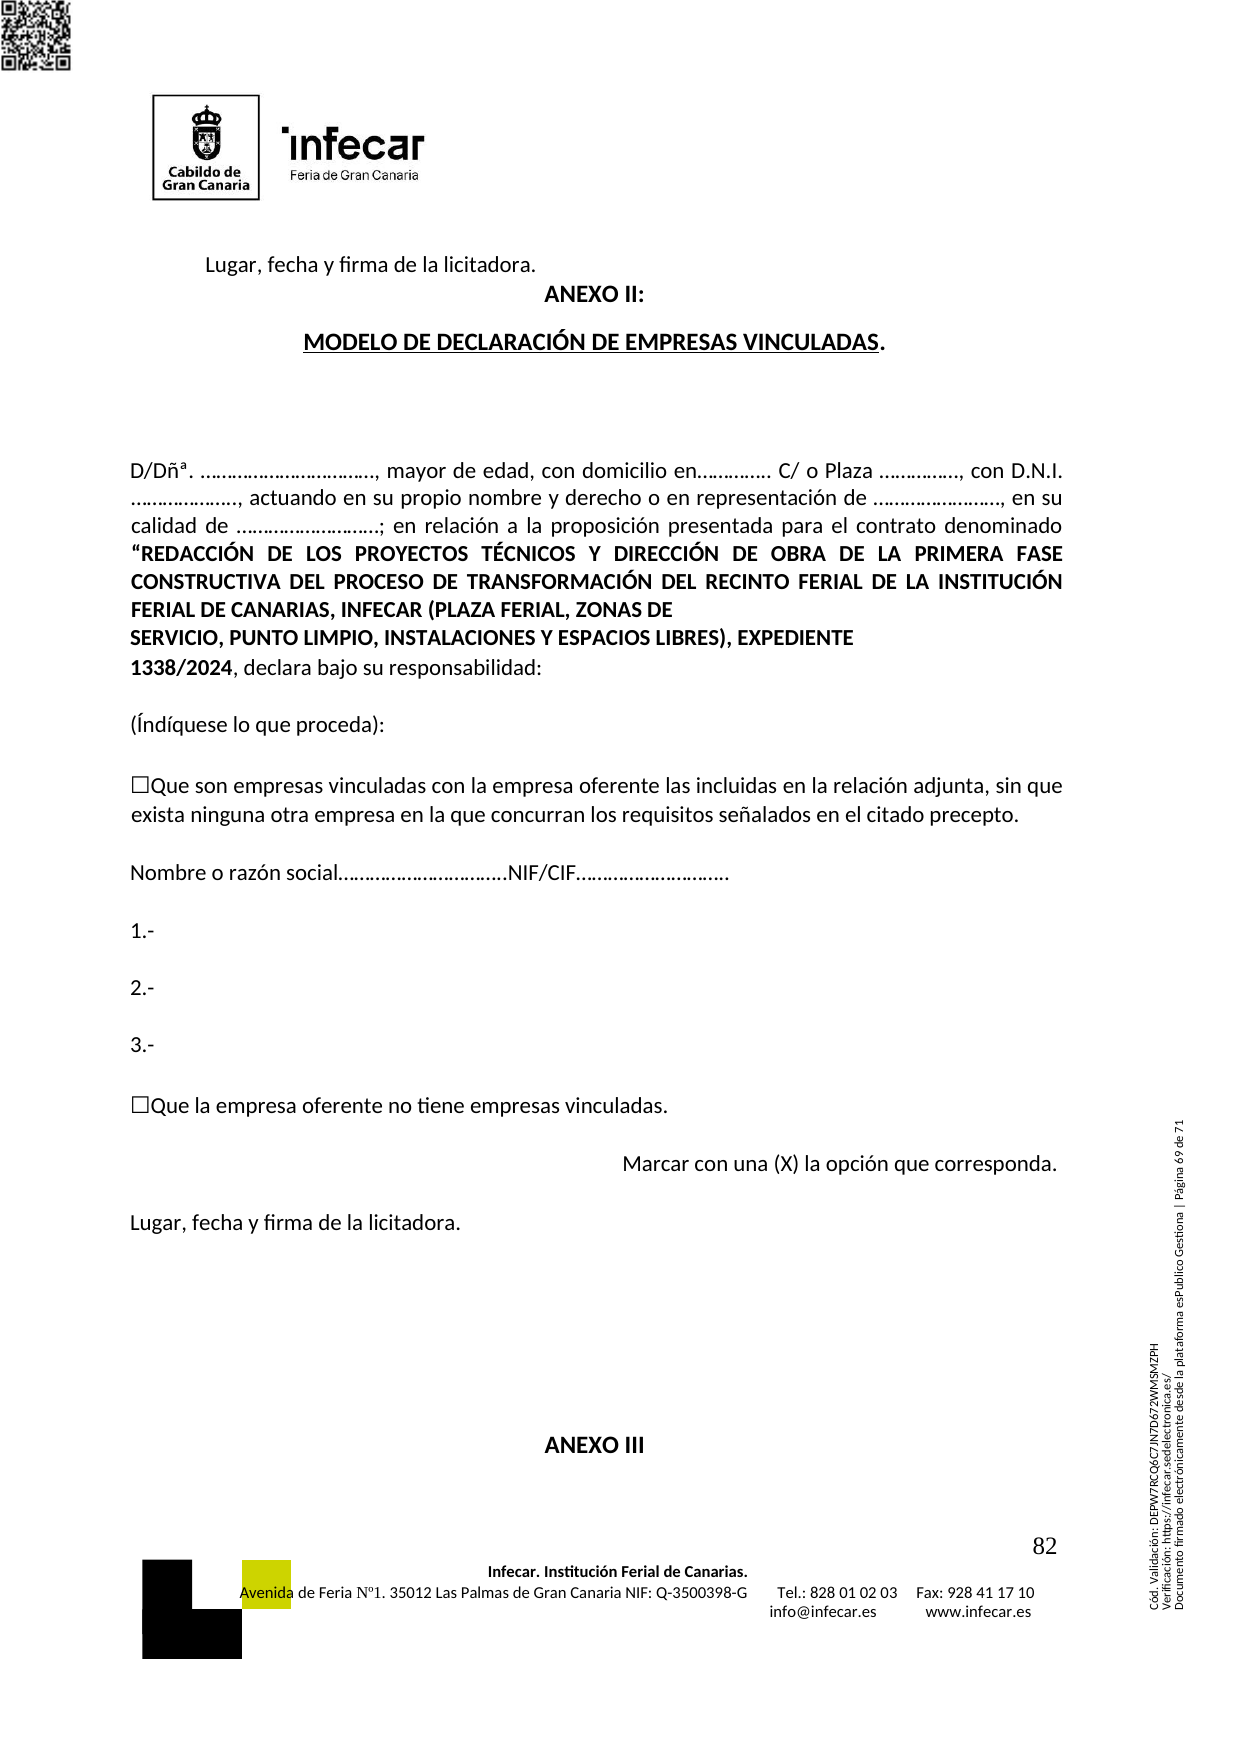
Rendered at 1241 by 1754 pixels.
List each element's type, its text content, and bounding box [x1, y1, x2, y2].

text 3.- [130, 1031, 1064, 1058]
text D/Dñª. ……………………………, mayor de edad, con domicilio en………….. C/ o Plaza ……………, con D.N.I. ……………….., actuando en su propio nombre y derecho o en representación de ……………………, en su calidad de ………………………; en relación a la proposición presentada para el contrato denominado “REDACCIÓN DE LOS PROYECTOS TÉCNICOS Y DIRECCIÓN DE OBRA DE LA PRIMERA FASE CONSTRUCTIVA DEL PROCESO DE TRANSFORMACIÓN DEL RECINTO FERIAL DE LA INSTITUCIÓN FERIAL DE CANARIAS, INFECAR (PLAZA FERIAL, ZONAS DE [130, 456, 1064, 623]
text 1338/2024, declara bajo su responsabilidad: [130, 653, 1064, 681]
text ANEXO II: [128, 278, 1066, 308]
text 2.- [130, 974, 1064, 1001]
text Lugar, fecha y firma de la licitadora. [130, 1209, 1064, 1236]
text Lugar, fecha y firma de la licitadora. [205, 250, 1064, 278]
text ☐Que la empresa oferente no tiene empresas vinculadas. [130, 1089, 1064, 1119]
text Nombre o razón social…………………………..NIF/CIF……………………….. [130, 858, 1064, 886]
text ANEXO III [128, 1429, 1067, 1460]
text (Índíquese lo que proceda): [130, 711, 1064, 738]
text MODELO DE DECLARACIÓN DE EMPRESAS VINCULADAS. [128, 326, 1067, 356]
text ☐Que son empresas vinculadas con la empresa oferente las incluidas en la relación adjunta, sin que exista ninguna otra empresa en la que concurran los requisitos señalados en el citado precepto. [130, 769, 1064, 828]
text 1.- [130, 916, 1064, 944]
text SERVICIO, PUNTO LIMPIO, INSTALACIONES Y ESPACIOS LIBRES), EXPEDIENTE [130, 623, 1065, 651]
text Marcar con una (X) la opción que corresponda. [128, 1149, 1063, 1177]
